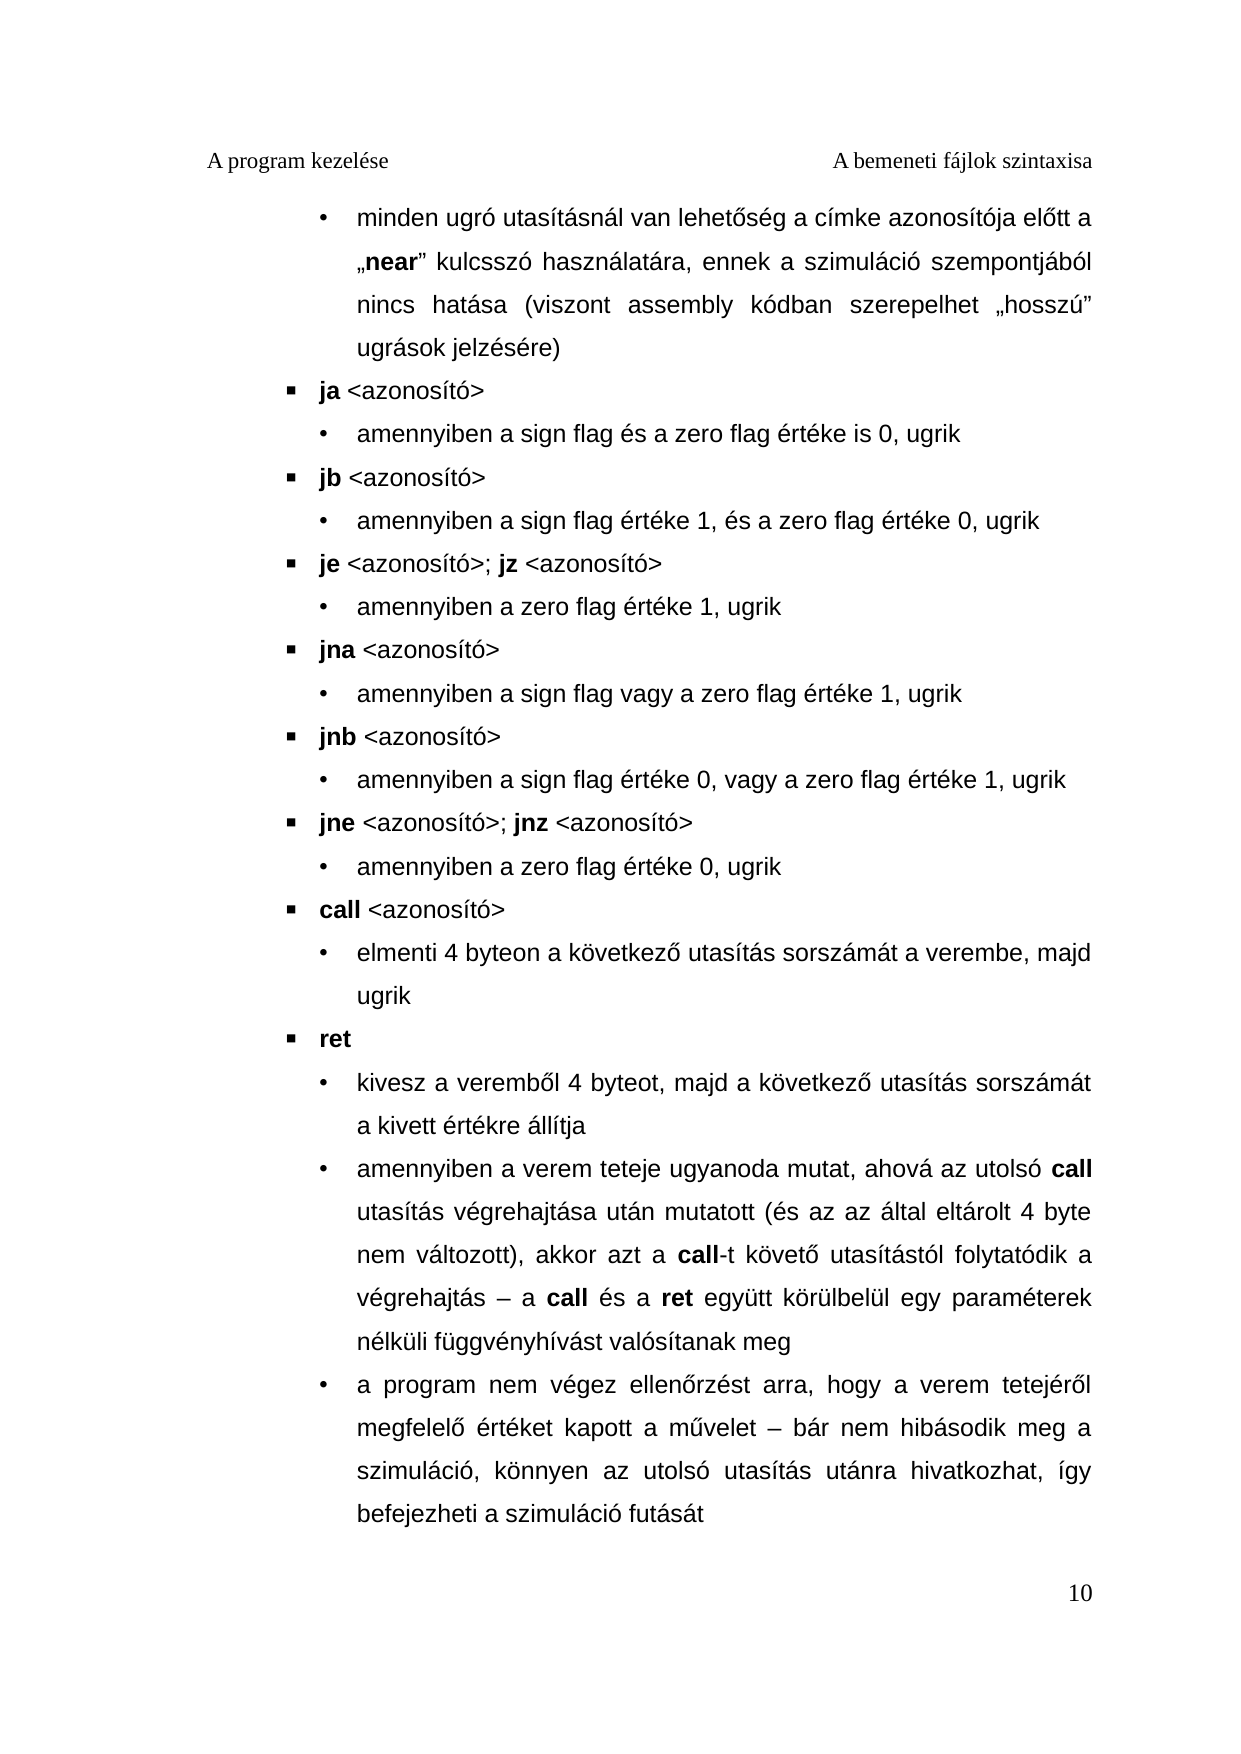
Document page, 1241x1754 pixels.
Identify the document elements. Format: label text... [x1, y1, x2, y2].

list a program nem végez ellenőrzést arra, hogy a verem tetejéről megfelelő értéket kapott a művelet – bár nem hibásodik meg a szimuláció, könnyen az utolsó utasítás utánra hivatkozhat, így befejezheti a szimuláció futását [319, 1370, 1093, 1528]
list amennyiben a sign flag vagy a zero flag értéke 1, ugrik [319, 679, 1093, 707]
list kivesz a veremből 4 byteot, majd a következő utasítás sorszámát a kivett értékre állítja [319, 1068, 1093, 1139]
list amennyiben a sign flag és a zero flag értéke is 0, ugrik [319, 419, 1093, 448]
list jne <azonosító>; jnz <azonosító> [282, 808, 1093, 837]
list je <azonosító>; jz <azonosító> [282, 549, 1093, 578]
list ja <azonosító> [282, 376, 1093, 405]
list minden ugró utasításnál van lehetőség a címke azonosítója előtt a „near” kulcsszó használatára, ennek a szimuláció szempontjából nincs hatása (viszont assembly kódban szerepelhet „hosszú” ugrások jelzésére) [319, 203, 1093, 362]
list ret [282, 1024, 1093, 1053]
list jna <azonosító> [282, 635, 1093, 664]
list amennyiben a verem teteje ugyanoda mutat, ahová az utolsó call utasítás végrehajtása után mutatott (és az az által eltárolt 4 byte nem változott), akkor azt a call-t követő utasítástól folytatódik a végrehajtás – a call és a ret együtt körülbelül egy paraméterek nélküli függvényhívást valósítanak meg [319, 1154, 1093, 1355]
list amennyiben a sign flag értéke 1, és a zero flag értéke 0, ugrik [319, 506, 1093, 534]
list jnb <azonosító> [282, 722, 1093, 751]
list jb <azonosító> [282, 462, 1093, 491]
list amennyiben a sign flag értéke 0, vagy a zero flag értéke 1, ugrik [319, 765, 1093, 794]
list amennyiben a zero flag értéke 0, ugrik [319, 852, 1093, 880]
list amennyiben a zero flag értéke 1, ugrik [319, 592, 1093, 621]
list call <azonosító> [282, 895, 1093, 924]
list elmenti 4 byteon a következő utasítás sorszámát a verembe, majd ugrik [319, 938, 1093, 1010]
